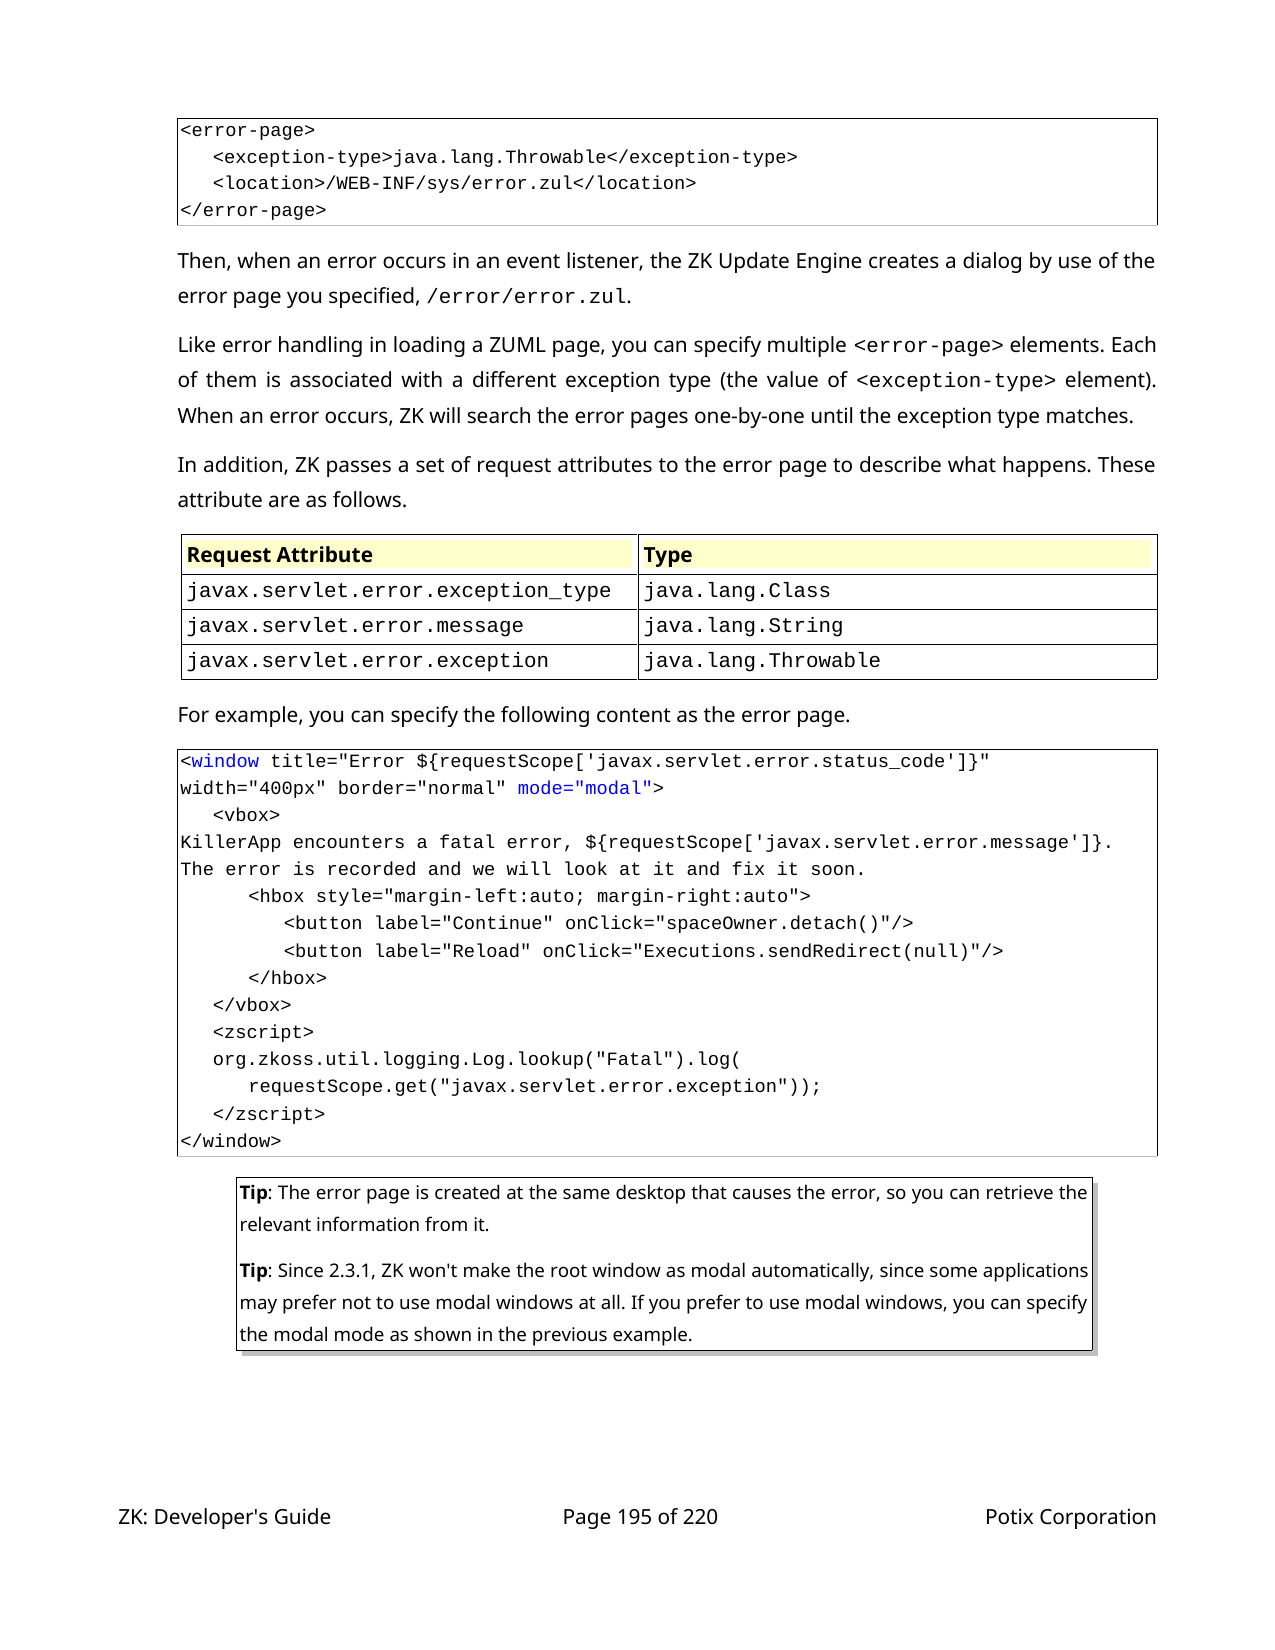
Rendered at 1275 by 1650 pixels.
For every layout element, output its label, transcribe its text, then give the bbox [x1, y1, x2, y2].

table_cell java.lang.String [639, 610, 1157, 644]
text <error-page> <exception-type>java.lang.Throwable</exception-type> <location>/WEB-INF/sys/error.zul</location> </error-page> [178, 119, 1157, 225]
text <button label="Reload" onClick="Executions.sendRedirect(null)"/> [178, 938, 1157, 963]
table_cell java.lang.Class [639, 575, 1157, 609]
text </hbox> [178, 966, 1157, 990]
text <hbox style="margin-left:auto; margin-right:auto"> [178, 884, 1157, 908]
table_cell java.lang.Throwable [639, 645, 1157, 679]
table_cell javax.servlet.error.exception [182, 645, 637, 679]
text For example, you can specify the following content as the error page. [177, 700, 1157, 728]
text width="400px" border="normal" mode="modal"> [178, 776, 1157, 800]
text Tip: The error page is created at the same desktop that causes the error, so you can retrieve the relevant information from it. [237, 1178, 1092, 1237]
text Then, when an error occurs in an event listener, the ZK Update Engine creates a dialog by use of the error page you specified, /error/error.zul. [177, 246, 1157, 309]
table_header Type [639, 535, 1157, 574]
text <vbox> [178, 803, 1157, 827]
text In addition, ZK passes a set of request attributes to the error page to describe what happens. These attribute are as follows. [177, 450, 1157, 513]
text <button label="Continue" onClick="spaceOwner.detach()"/> [178, 911, 1157, 936]
text Like error handling in loading a ZUML page, you can specify multiple <error-page> elements. Each of them is associated with a different exception type (the value of <exception-type> element). When an error occurs, ZK will search the error pages one-by-one until the exception type matches. [177, 330, 1157, 429]
text requestScope.get("javax.servlet.error.exception")); [178, 1074, 1157, 1099]
text </window> [178, 1129, 1157, 1156]
table_cell javax.servlet.error.exception_type [182, 575, 637, 609]
text Tip: Since 2.3.1, ZK won't make the root window as modal automatically, since some applications may prefer not to use modal windows at all. If you prefer to use modal windows, you can specify the modal mode as shown in the previous example. [237, 1255, 1092, 1350]
text <zscript> [178, 1020, 1157, 1044]
text <window title="Error ${requestScope['javax.servlet.error.status_code']}" [178, 750, 1157, 773]
table_cell javax.servlet.error.message [182, 610, 637, 644]
text </vbox> [178, 993, 1157, 1017]
text KillerApp encounters a fatal error, ${requestScope['javax.servlet.error.message']}. The error is recorded and we will look at it and fix it soon. [178, 830, 1157, 881]
text org.zkoss.util.logging.Log.lookup("Fatal").log( [178, 1047, 1157, 1071]
text </zscript> [178, 1102, 1157, 1126]
table_header Request Attribute [182, 535, 637, 574]
